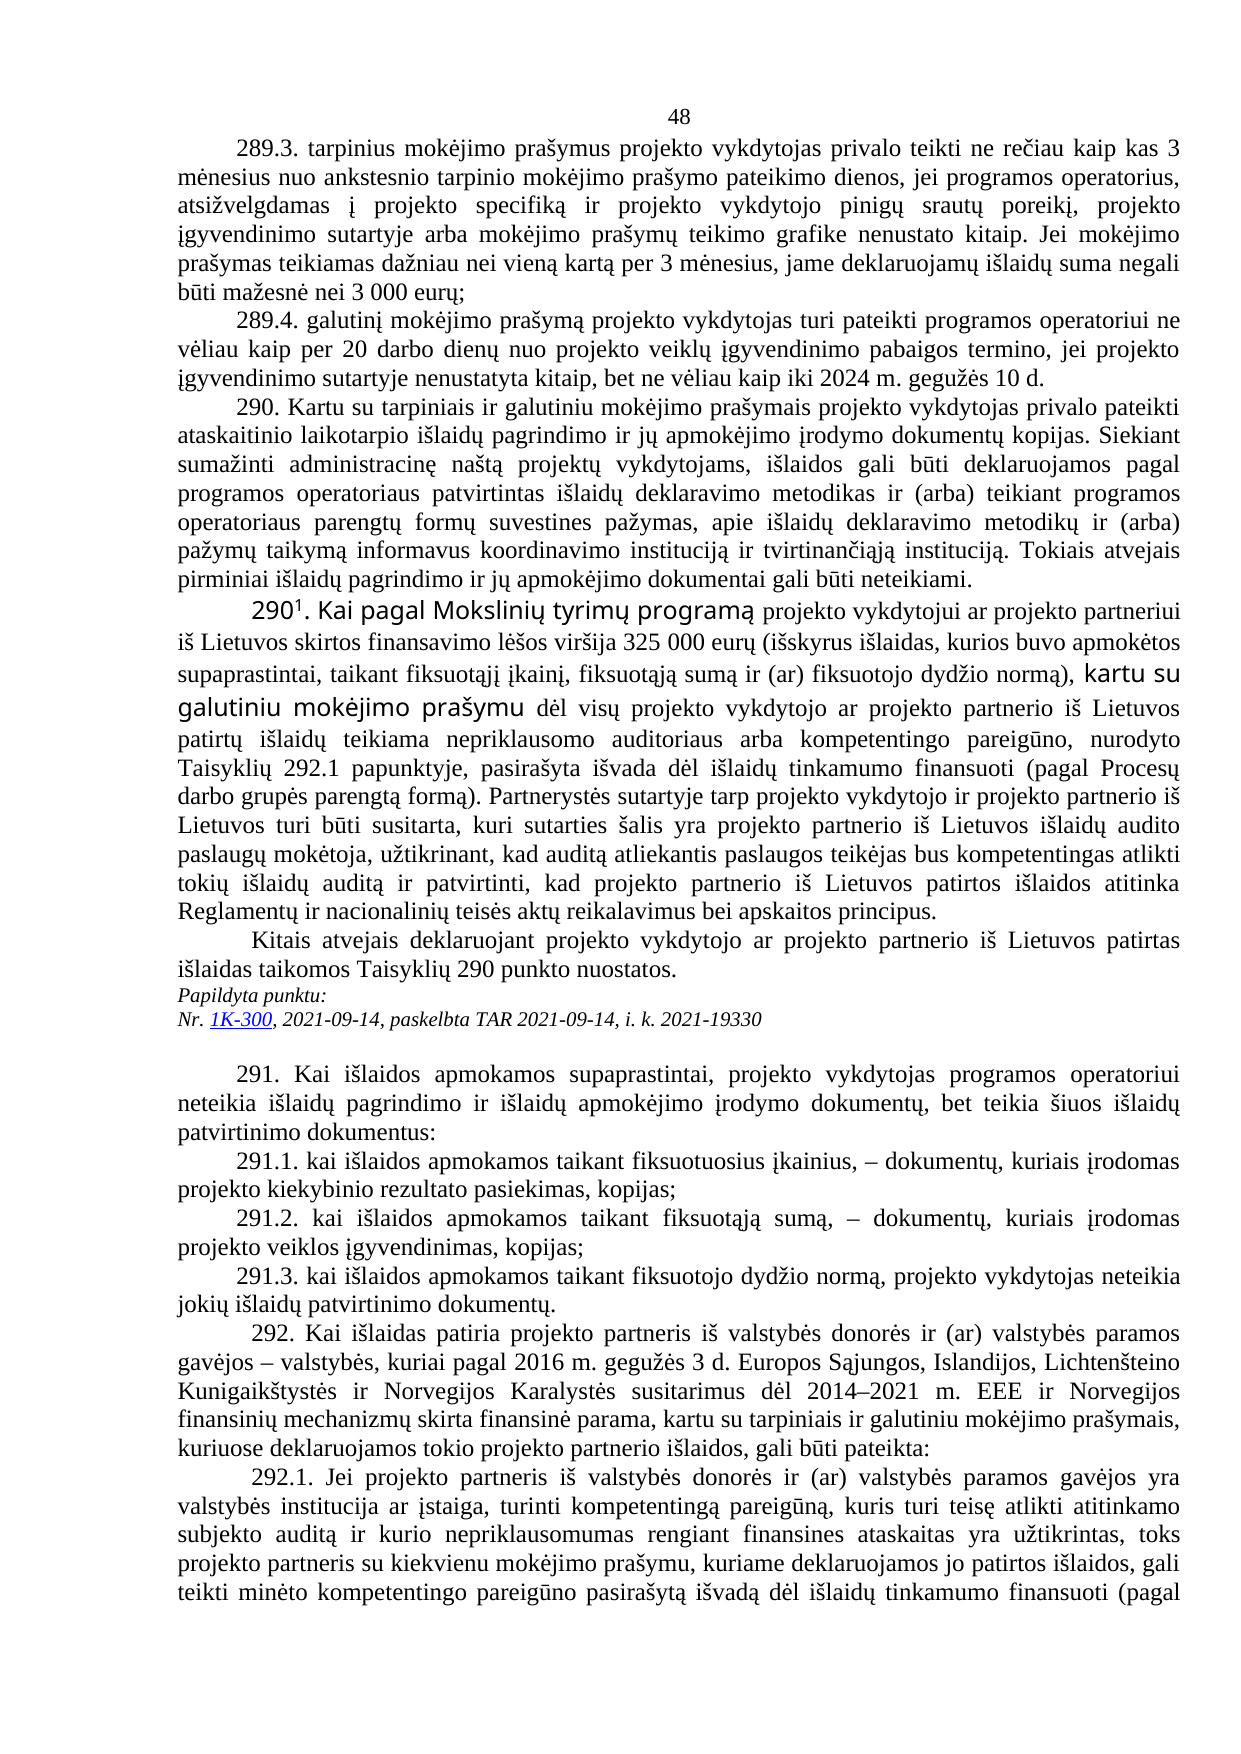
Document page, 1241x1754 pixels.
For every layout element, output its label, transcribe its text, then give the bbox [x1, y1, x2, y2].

text Nr. 1K-300, 2021-09-14, paskelbta TAR 2021-09-14, i. k. 2021-19330 [177, 1007, 1181, 1031]
text 290. Kartu su tarpiniais ir galutiniu mokėjimo prašymais projekto vykdytojas privalo pateikti ataskaitinio laikotarpio išlaidų pagrindimo ir jų apmokėjimo įrodymo dokumentų kopijas. Siekiant sumažinti administracinę naštą projektų vykdytojams, išlaidos gali būti deklaruojamos pagal programos operatoriaus patvirtintas išlaidų deklaravimo metodikas ir (arba) teikiant programos operatoriaus parengtų formų suvestines pažymas, apie išlaidų deklaravimo metodikų ir (arba) pažymų taikymą informavus koordinavimo instituciją ir tvirtinančiąją instituciją. Tokiais atvejais pirminiai išlaidų pagrindimo ir jų apmokėjimo dokumentai gali būti neteikiami. [177, 392, 1181, 593]
text 289.3. tarpinius mokėjimo prašymus projekto vykdytojas privalo teikti ne rečiau kaip kas 3 mėnesius nuo ankstesnio tarpinio mokėjimo prašymo pateikimo dienos, jei programos operatorius, atsižvelgdamas į projekto specifiką ir projekto vykdytojo pinigų srautų poreikį, projekto įgyvendinimo sutartyje arba mokėjimo prašymų teikimo grafike nenustato kitaip. Jei mokėjimo prašymas teikiamas dažniau nei vieną kartą per 3 mėnesius, jame deklaruojamų išlaidų suma negali būti mažesnė nei 3 000 eurų; [177, 133, 1181, 305]
text 292.1. Jei projekto partneris iš valstybės donorės ir (ar) valstybės paramos gavėjos yra valstybės institucija ar įstaiga, turinti kompetentingą pareigūną, kuris turi teisę atlikti atitinkamo subjekto auditą ir kurio nepriklausomumas rengiant finansines ataskaitas yra užtikrintas, toks projekto partneris su kiekvienu mokėjimo prašymu, kuriame deklaruojamos jo patirtos išlaidos, gali teikti minėto kompetentingo pareigūno pasirašytą išvadą dėl išlaidų tinkamumo finansuoti (pagal [177, 1462, 1181, 1606]
text 289.4. galutinį mokėjimo prašymą projekto vykdytojas turi pateikti programos operatoriui ne vėliau kaip per 20 darbo dienų nuo projekto veiklų įgyvendinimo pabaigos termino, jei projekto įgyvendinimo sutartyje nenustatyta kitaip, bet ne vėliau kaip iki 2024 m. gegužės 10 d. [177, 305, 1181, 392]
text 292. Kai išlaidas patiria projekto partneris iš valstybės donorės ir (ar) valstybės paramos gavėjos – valstybės, kuriai pagal 2016 m. gegužės 3 d. Europos Sąjungos, Islandijos, Lichtenšteino Kunigaikštystės ir Norvegijos Karalystės susitarimus dėl 2014–2021 m. EEE ir Norvegijos finansinių mechanizmų skirta finansinė parama, kartu su tarpiniais ir galutiniu mokėjimo prašymais, kuriuose deklaruojamos tokio projekto partnerio išlaidos, gali būti pateikta: [177, 1318, 1181, 1462]
text 291.1. kai išlaidos apmokamos taikant fiksuotuosius įkainius, – dokumentų, kuriais įrodomas projekto kiekybinio rezultato pasiekimas, kopijas; [177, 1146, 1181, 1203]
text 291.3. kai išlaidos apmokamos taikant fiksuotojo dydžio normą, projekto vykdytojas neteikia jokių išlaidų patvirtinimo dokumentų. [177, 1261, 1181, 1318]
text 2901. Kai pagal Mokslinių tyrimų programą projekto vykdytojui ar projekto partneriui iš Lietuvos skirtos finansavimo lėšos viršija 325 000 eurų (išskyrus išlaidas, kurios buvo apmokėtos supaprastintai, taikant fiksuotąjį įkainį, fiksuotąją sumą ir (ar) fiksuotojo dydžio normą), kartu su galutiniu mokėjimo prašymu dėl visų projekto vykdytojo ar projekto partnerio iš Lietuvos patirtų išlaidų teikiama nepriklausomo auditoriaus arba kompetentingo pareigūno, nurodyto Taisyklių 292.1 papunktyje, pasirašyta išvada dėl išlaidų tinkamumo finansuoti (pagal Procesų darbo grupės parengtą formą). Partnerystės sutartyje tarp projekto vykdytojo ir projekto partnerio iš Lietuvos turi būti susitarta, kuri sutarties šalis yra projekto partnerio iš Lietuvos išlaidų audito paslaugų mokėtoja, užtikrinant, kad auditą atliekantis paslaugos teikėjas bus kompetentingas atlikti tokių išlaidų auditą ir patvirtinti, kad projekto partnerio iš Lietuvos patirtos išlaidos atitinka Reglamentų ir nacionalinių teisės aktų reikalavimus bei apskaitos principus. [177, 593, 1181, 925]
text 291.2. kai išlaidos apmokamos taikant fiksuotąją sumą, – dokumentų, kuriais įrodomas projekto veiklos įgyvendinimas, kopijas; [177, 1203, 1181, 1261]
text Kitais atvejais deklaruojant projekto vykdytojo ar projekto partnerio iš Lietuvos patirtas išlaidas taikomos Taisyklių 290 punkto nuostatos. [177, 925, 1181, 983]
text Papildyta punktu: [177, 983, 1181, 1007]
text 291. Kai išlaidos apmokamos supaprastintai, projekto vykdytojas programos operatoriui neteikia išlaidų pagrindimo ir išlaidų apmokėjimo įrodymo dokumentų, bet teikia šiuos išlaidų patvirtinimo dokumentus: [177, 1059, 1181, 1146]
